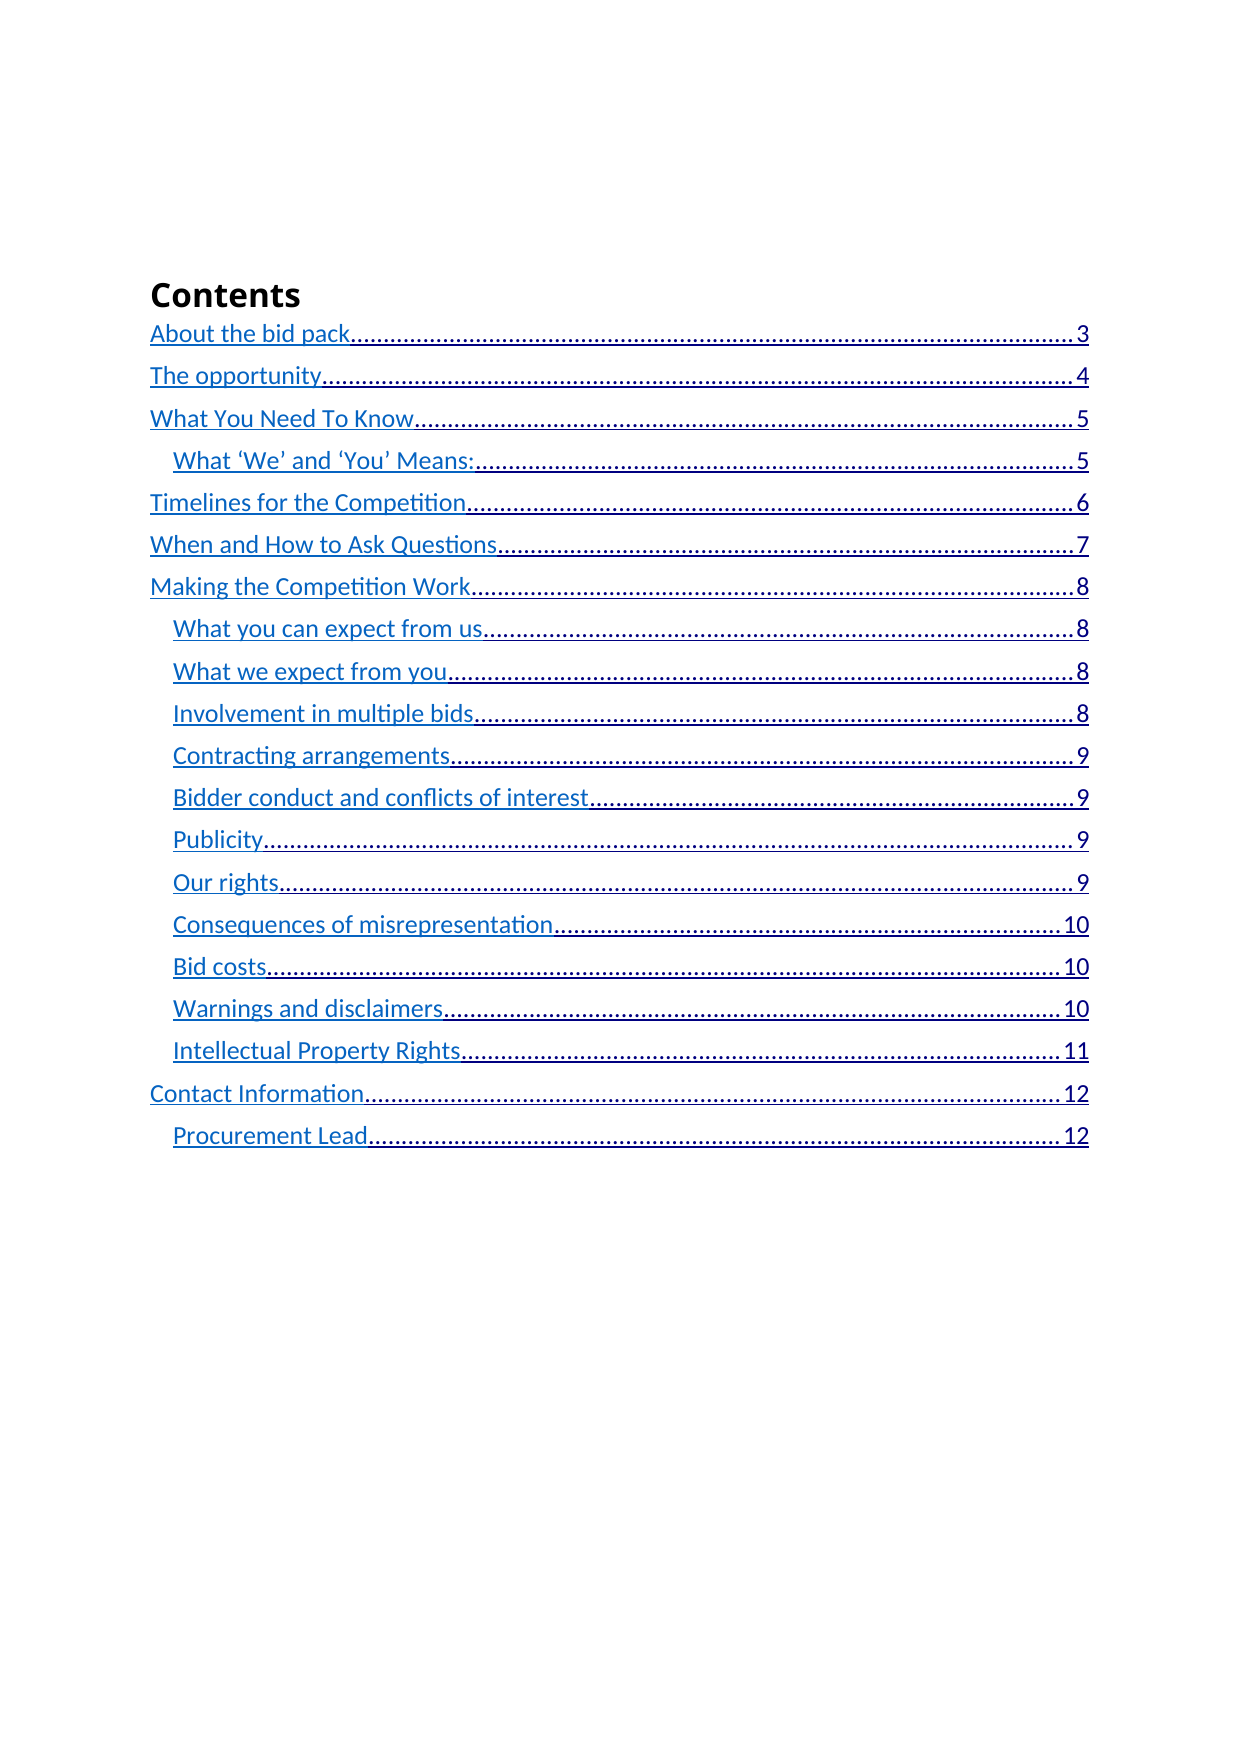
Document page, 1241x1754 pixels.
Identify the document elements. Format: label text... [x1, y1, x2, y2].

text Publicity 9 [173, 823, 1090, 855]
text Involvement in multiple bids 8 [173, 697, 1090, 729]
text About the bid pack 3 [150, 317, 1090, 349]
text Bidder conduct and conflicts of interest 9 [173, 781, 1090, 813]
text Contracting arrangements 9 [173, 739, 1090, 771]
text Making the Competition Work 8 [150, 570, 1090, 602]
text What you can expect from us 8 [173, 613, 1090, 644]
text Procurement Lead 12 [173, 1119, 1090, 1151]
text The opportunity 4 [150, 359, 1090, 391]
text What You Need To Know 5 [150, 402, 1090, 433]
text Contact Information 12 [150, 1077, 1090, 1108]
text Warnings and disclaimers 10 [173, 992, 1090, 1024]
text Our rights 9 [173, 866, 1090, 897]
text Consequences of misrepresentation 10 [173, 908, 1090, 940]
text What ‘We’ and ‘You’ Means: 5 [173, 444, 1090, 476]
subtitle Contents [150, 272, 1090, 317]
text What we expect from you 8 [173, 655, 1090, 687]
text Bid costs 10 [173, 950, 1090, 982]
text Timelines for the Competition 6 [150, 486, 1090, 518]
text Intellectual Property Rights 11 [173, 1034, 1090, 1066]
text When and How to Ask Questions 7 [150, 528, 1090, 560]
